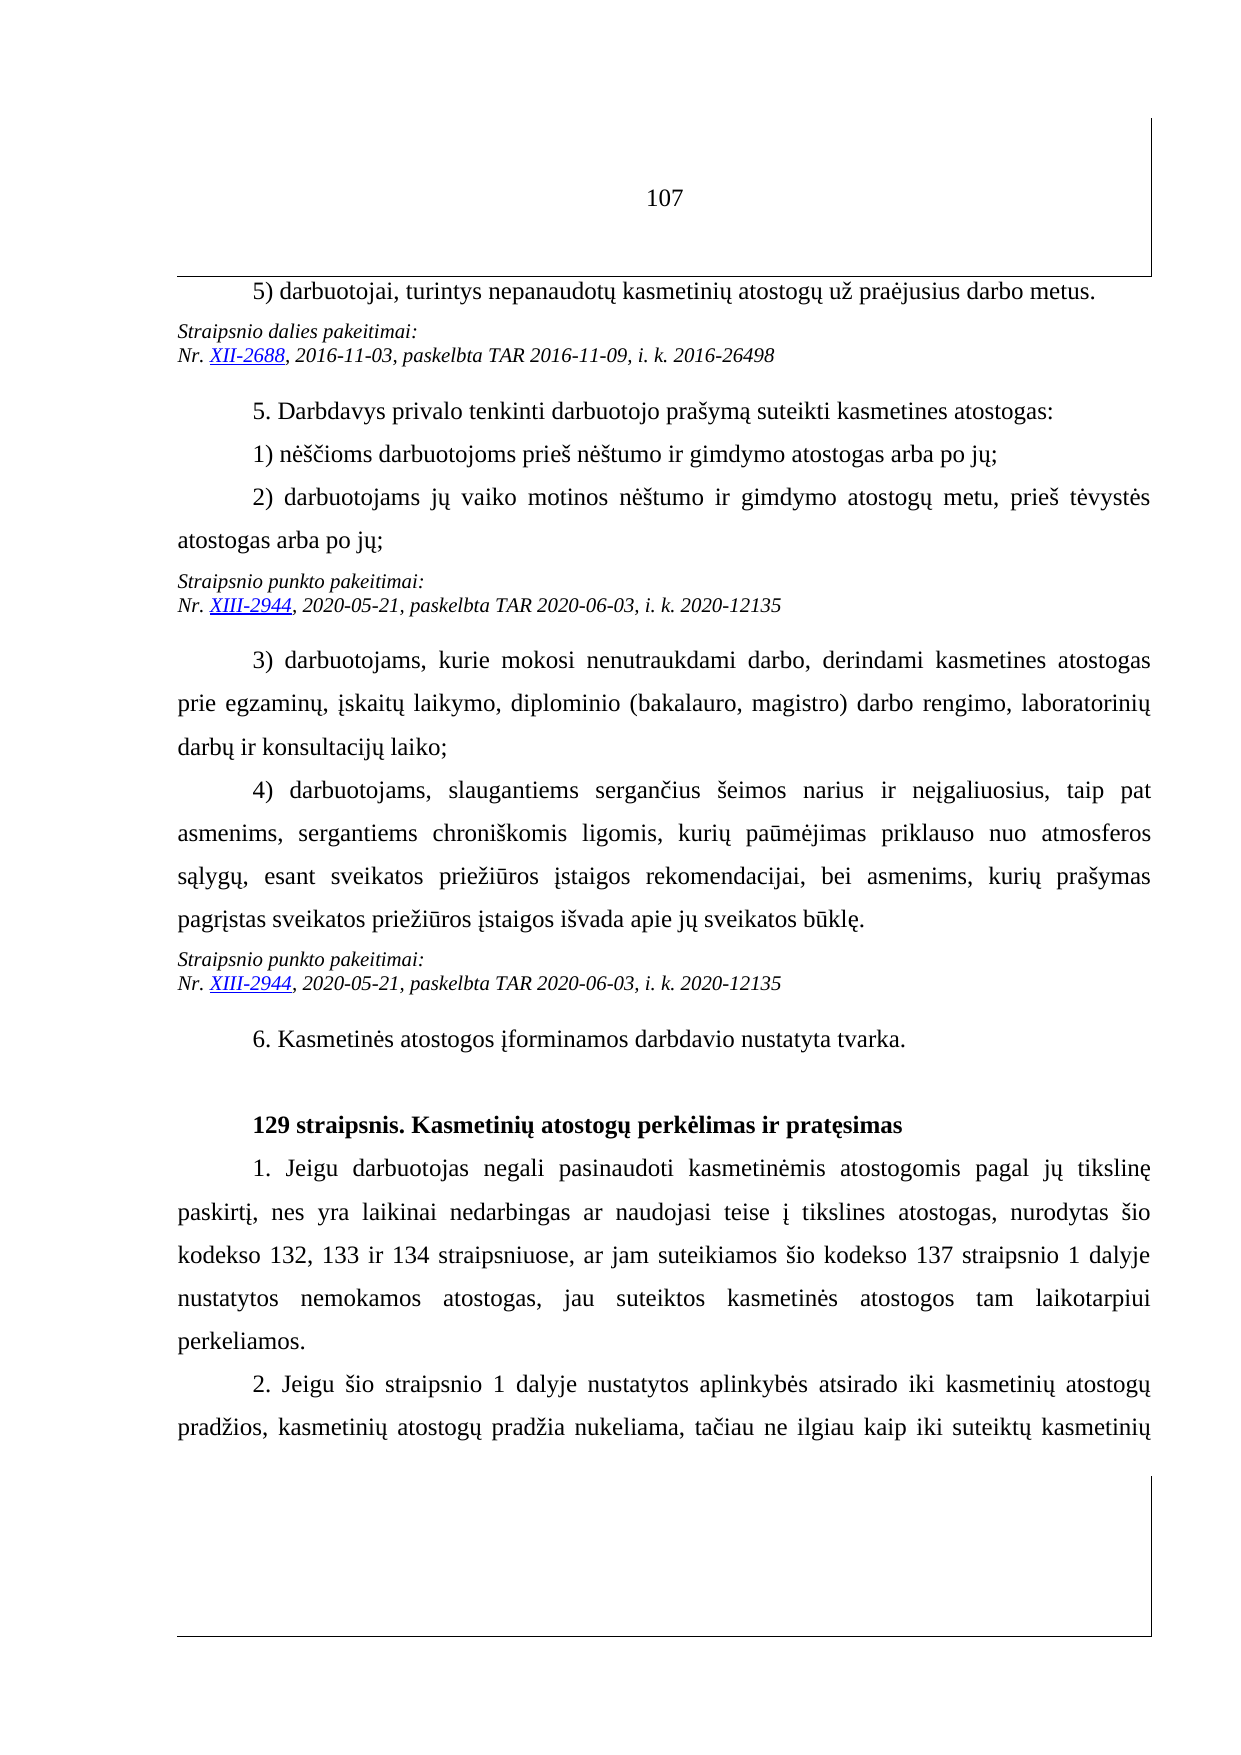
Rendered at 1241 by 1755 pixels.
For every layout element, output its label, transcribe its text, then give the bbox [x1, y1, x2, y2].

text 5. Darbdavys privalo tenkinti darbuotojo prašymą suteikti kasmetines atostogas: [177, 396, 1152, 425]
text 4) darbuotojams, slaugantiems sergančius šeimos narius ir neįgaliuosius, taip pat asmenims, sergantiems chroniškomis ligomis, kurių paūmėjimas priklauso nuo atmosferos sąlygų, esant sveikatos priežiūros įstaigos rekomendacijai, bei asmenims, kurių prašymas pagrįstas sveikatos priežiūros įstaigos išvada apie jų sveikatos būklę. [177, 775, 1152, 933]
text Nr. XII-2688, 2016-11-03, paskelbta TAR 2016-11-09, i. k. 2016-26498 [177, 343, 1152, 367]
text Nr. XIII-2944, 2020-05-21, paskelbta TAR 2020-06-03, i. k. 2020-12135 [177, 971, 1152, 995]
text 1. Jeigu darbuotojas negali pasinaudoti kasmetinėmis atostogomis pagal jų tikslinę paskirtį, nes yra laikinai nedarbingas ar naudojasi teise į tikslines atostogas, nurodytas šio kodekso 132, 133 ir 134 straipsniuose, ar jam suteikiamos šio kodekso 137 straipsnio 1 dalyje nustatytos nemokamos atostogas, jau suteiktos kasmetinės atostogos tam laikotarpiui perkeliamos. [177, 1153, 1152, 1355]
text Nr. XIII-2944, 2020-05-21, paskelbta TAR 2020-06-03, i. k. 2020-12135 [177, 593, 1152, 617]
text 6. Kasmetinės atostogos įforminamos darbdavio nustatyta tvarka. [177, 1024, 1152, 1053]
text 3) darbuotojams, kurie mokosi nenutraukdami darbo, derindami kasmetines atostogas prie egzaminų, įskaitų laikymo, diplominio (bakalauro, magistro) darbo rengimo, laboratorinių darbų ir konsultacijų laiko; [177, 645, 1152, 760]
text 2. Jeigu šio straipsnio 1 dalyje nustatytos aplinkybės atsirado iki kasmetinių atostogų pradžios, kasmetinių atostogų pradžia nukeliama, tačiau ne ilgiau kaip iki suteiktų kasmetinių [177, 1369, 1152, 1441]
text 2) darbuotojams jų vaiko motinos nėštumo ir gimdymo atostogų metu, prieš tėvystės atostogas arba po jų; [177, 482, 1152, 554]
text Straipsnio punkto pakeitimai: [177, 568, 1152, 593]
text 5) darbuotojai, turintys nepanaudotų kasmetinių atostogų už praėjusius darbo metus. [177, 276, 1152, 305]
text 1) nėščioms darbuotojoms prieš nėštumo ir gimdymo atostogas arba po jų; [177, 439, 1152, 468]
text Straipsnio punkto pakeitimai: [177, 947, 1152, 971]
subtitle 129 straipsnis. Kasmetinių atostogų perkėlimas ir pratęsimas [177, 1110, 1152, 1139]
text Straipsnio dalies pakeitimai: [177, 319, 1152, 343]
